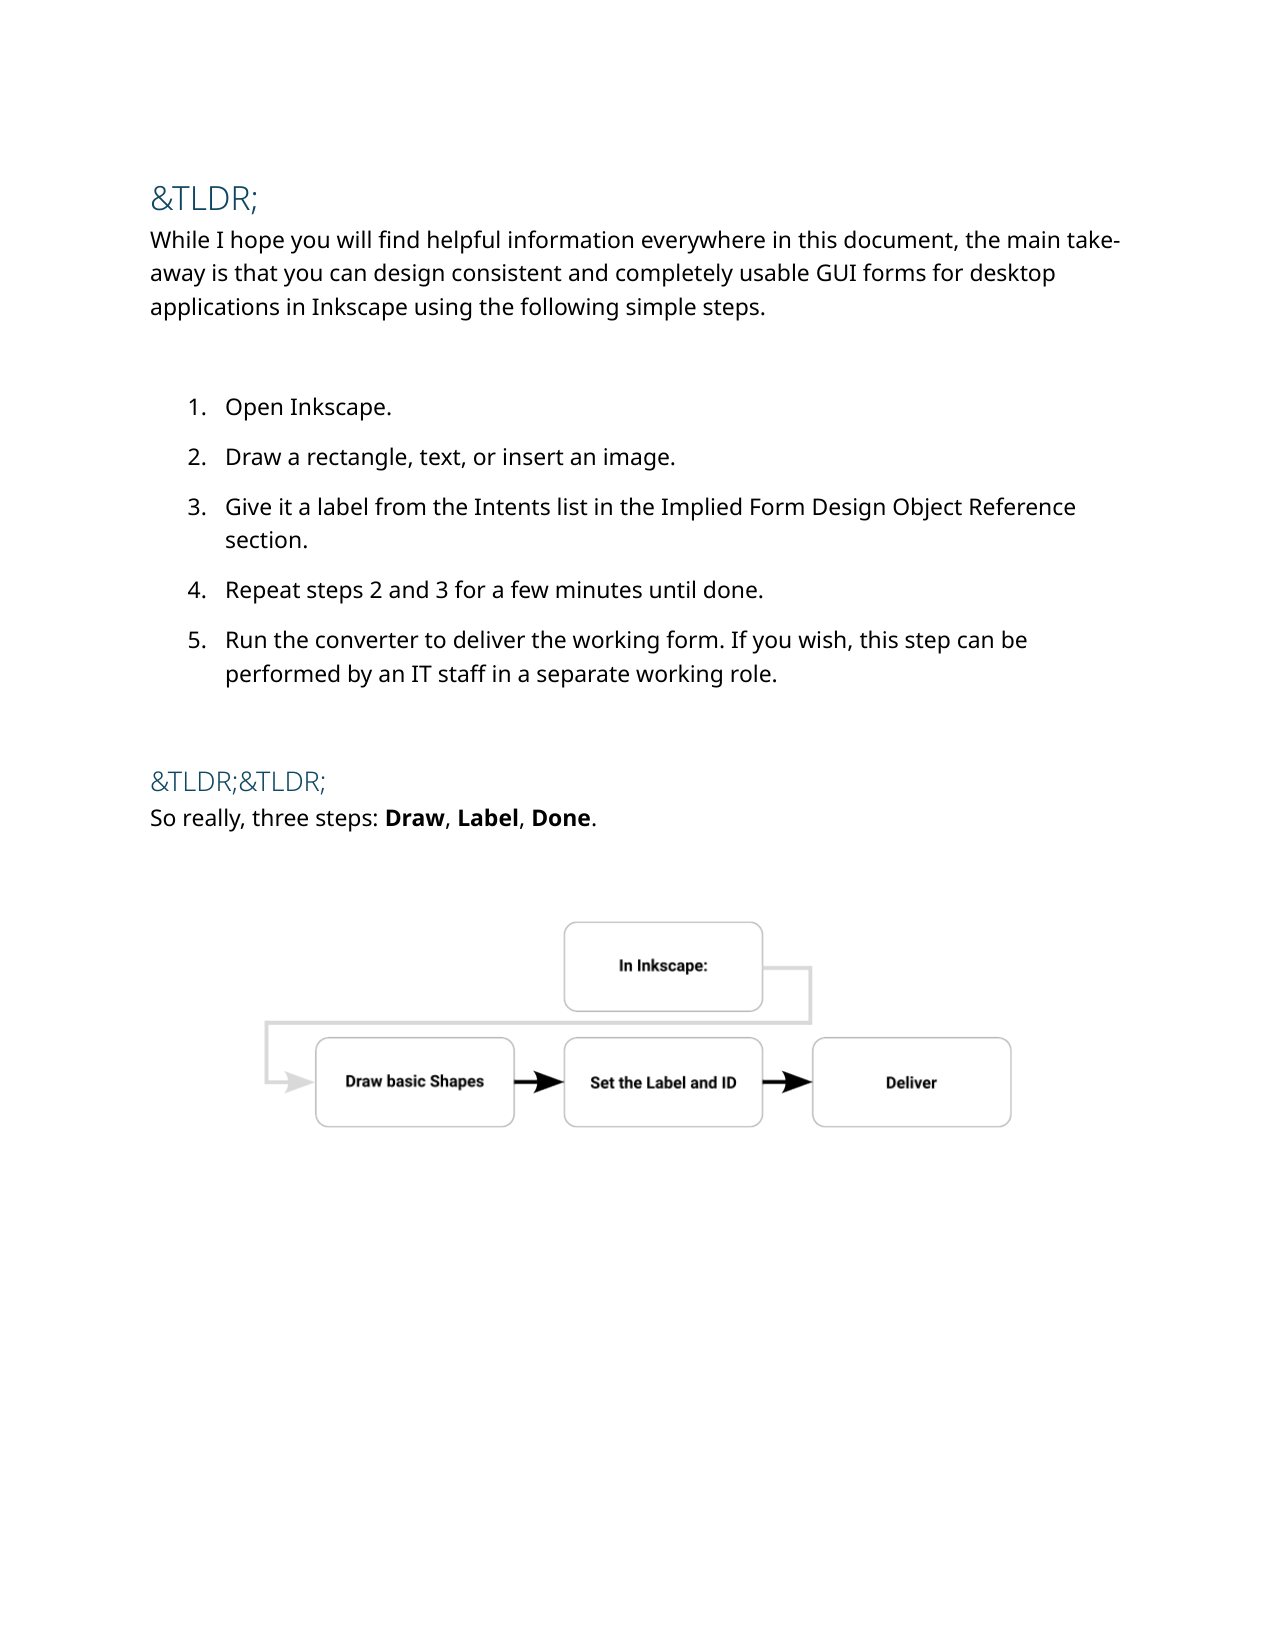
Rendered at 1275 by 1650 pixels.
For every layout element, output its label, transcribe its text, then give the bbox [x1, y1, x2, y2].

subtitle &TLDR; [150, 175, 1125, 220]
list Repeat steps 2 and 3 for a few minutes until done. [187, 574, 1125, 606]
text While I hope you will find helpful information everywhere in this document, the main take-away is that you can design consistent and completely usable GUI forms for desktop applications in Inkscape using the following simple steps. [150, 223, 1125, 322]
subtitle &TLDR;&TLDR; [150, 762, 1125, 799]
list Draw a rectangle, text, or insert an image. [187, 441, 1125, 472]
list Give it a label from the Intents list in the Implied Form Design Object Reference section. [187, 491, 1125, 556]
list Run the converter to deliver the working form. If you wish, this step can be performed by an IT staff in a separate working role. [187, 624, 1125, 689]
picture [150, 901, 1125, 1148]
list Open Inkscape. [187, 391, 1125, 422]
text So really, three steps: Draw, Label, Done. [150, 802, 1125, 833]
